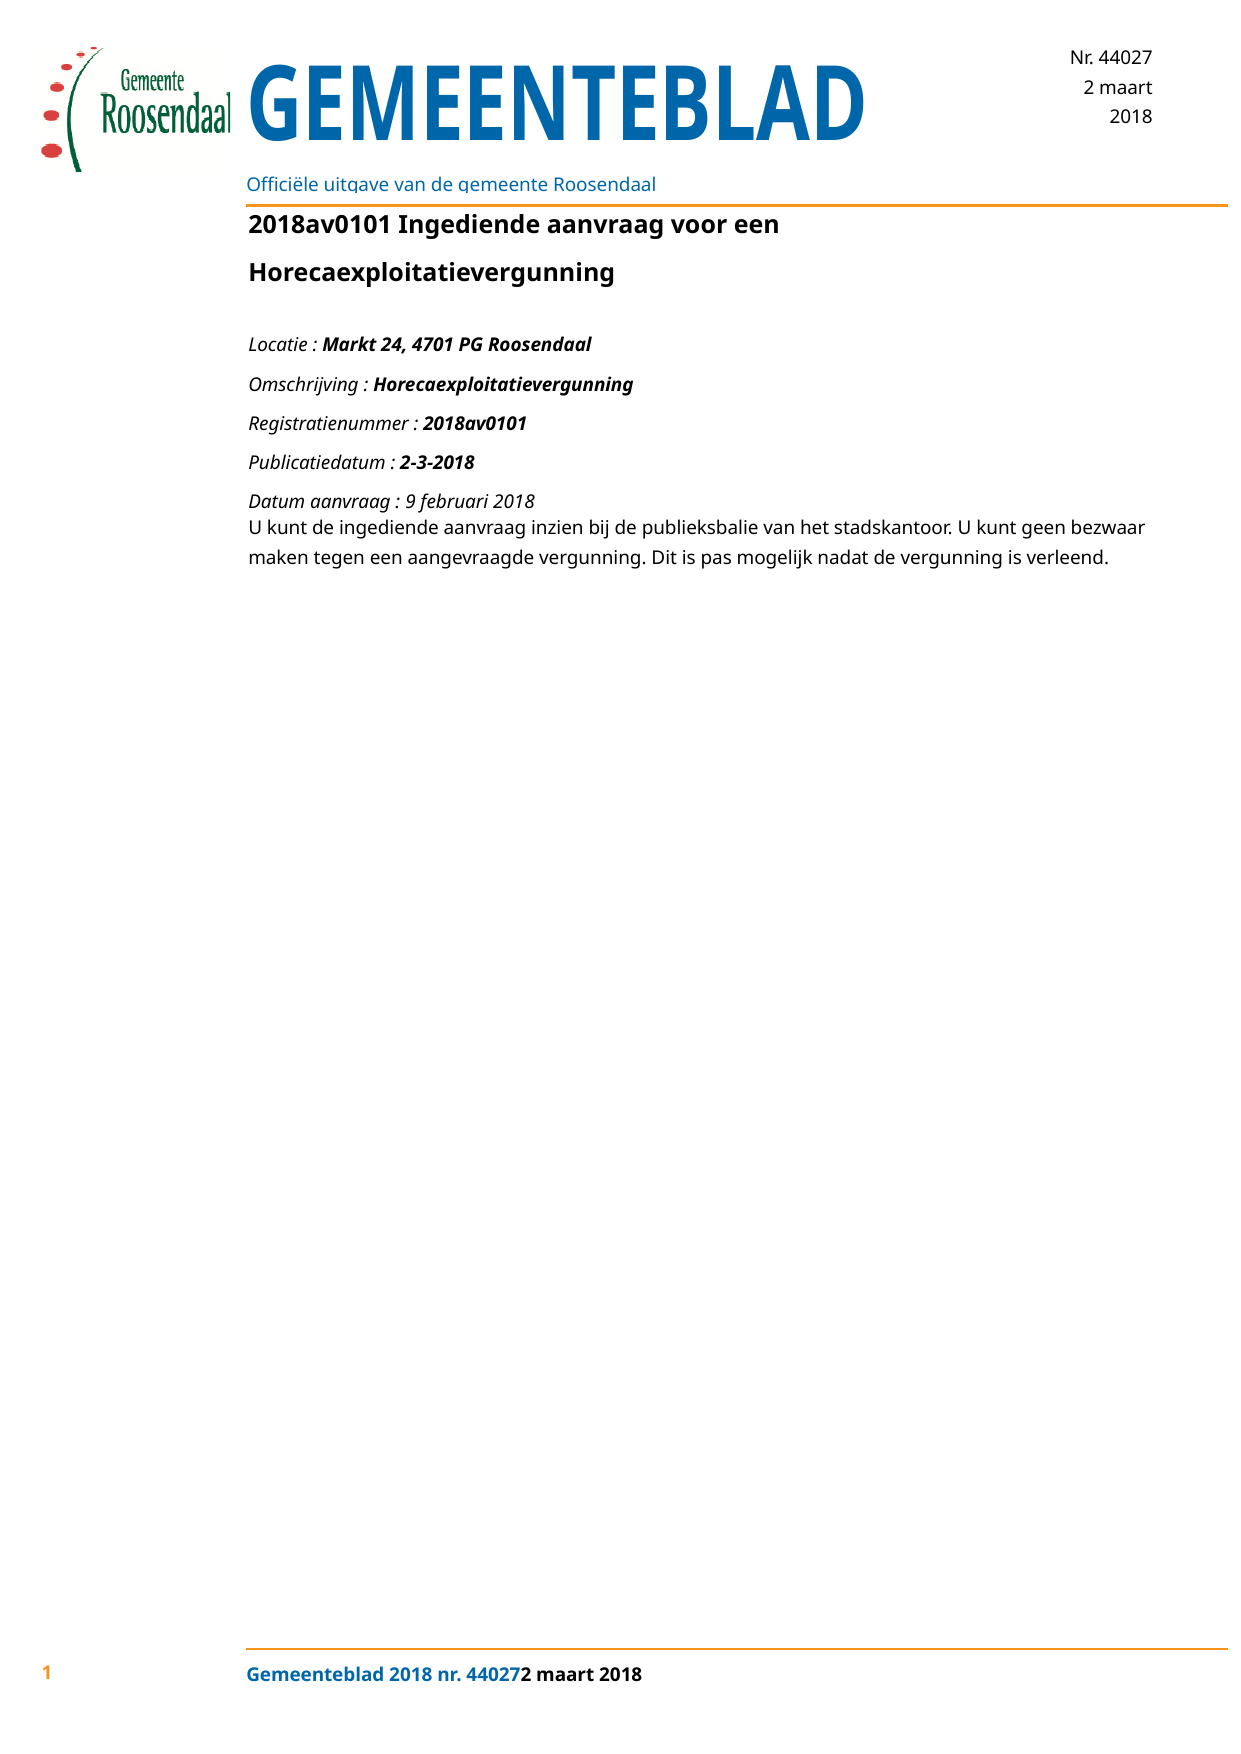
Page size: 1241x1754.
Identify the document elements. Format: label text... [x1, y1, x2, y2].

text Omschrijving : Horecaexploitatievergunning [248, 371, 1152, 396]
text Locatie : Markt 24, 4701 PG Roosendaal [248, 331, 1152, 357]
text U kunt de ingediende aanvraag inzien bij de publieksbalie van het stadskantoor. U kunt geen bezwaar maken tegen een aangevraagde vergunning. Dit is pas mogelijk nadat de vergunning is verleend. [248, 514, 1152, 569]
text Datum aanvraag : 9 februari 2018 [248, 488, 1152, 514]
text Publicatiedatum : 2-3-2018 [248, 449, 1152, 475]
picture [41, 47, 231, 172]
text Registratienummer : 2018av0101 [248, 410, 1152, 436]
text 2018av0101 Ingediende aanvraag voor een Horecaexploitatievergunning [248, 207, 1152, 288]
